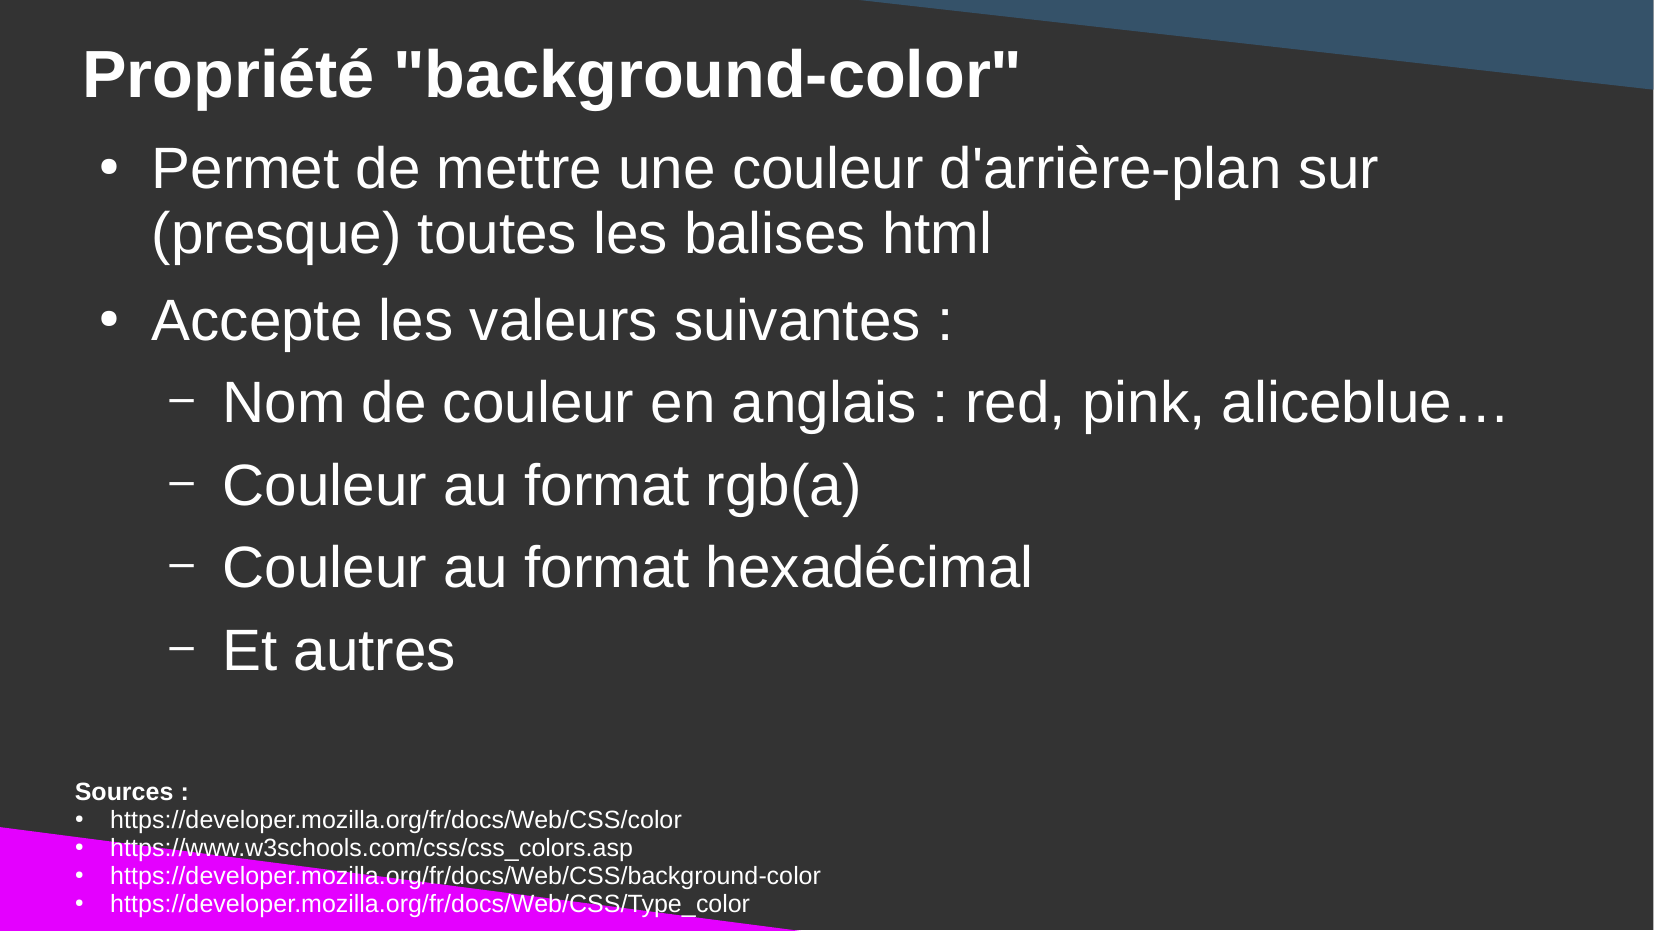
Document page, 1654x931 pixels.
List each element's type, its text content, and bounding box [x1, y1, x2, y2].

text_box [859, 0, 1654, 90]
text_box Sources : https://developer.mozilla.org/fr/docs/Web/CSS/color https://www.w3schools.com/css/css_colors.asp https://developer.mozilla.org/fr/docs/Web/CSS/background-color https://developer.mozilla.org/fr/docs/Web/CSS/Type_color [60, 770, 1546, 926]
list Permet de mettre une couleur d'arrière-plan sur (presque) toutes les balises html Accepte les valeurs suivantes : Nom de couleur en anglais : red, pink, aliceblue… Couleur au format rgb(a) Couleur au format hexadécimal Et autres [80, 135, 1605, 733]
title Propriété "background-color" [82, 37, 1571, 122]
text_box [0, 827, 801, 931]
